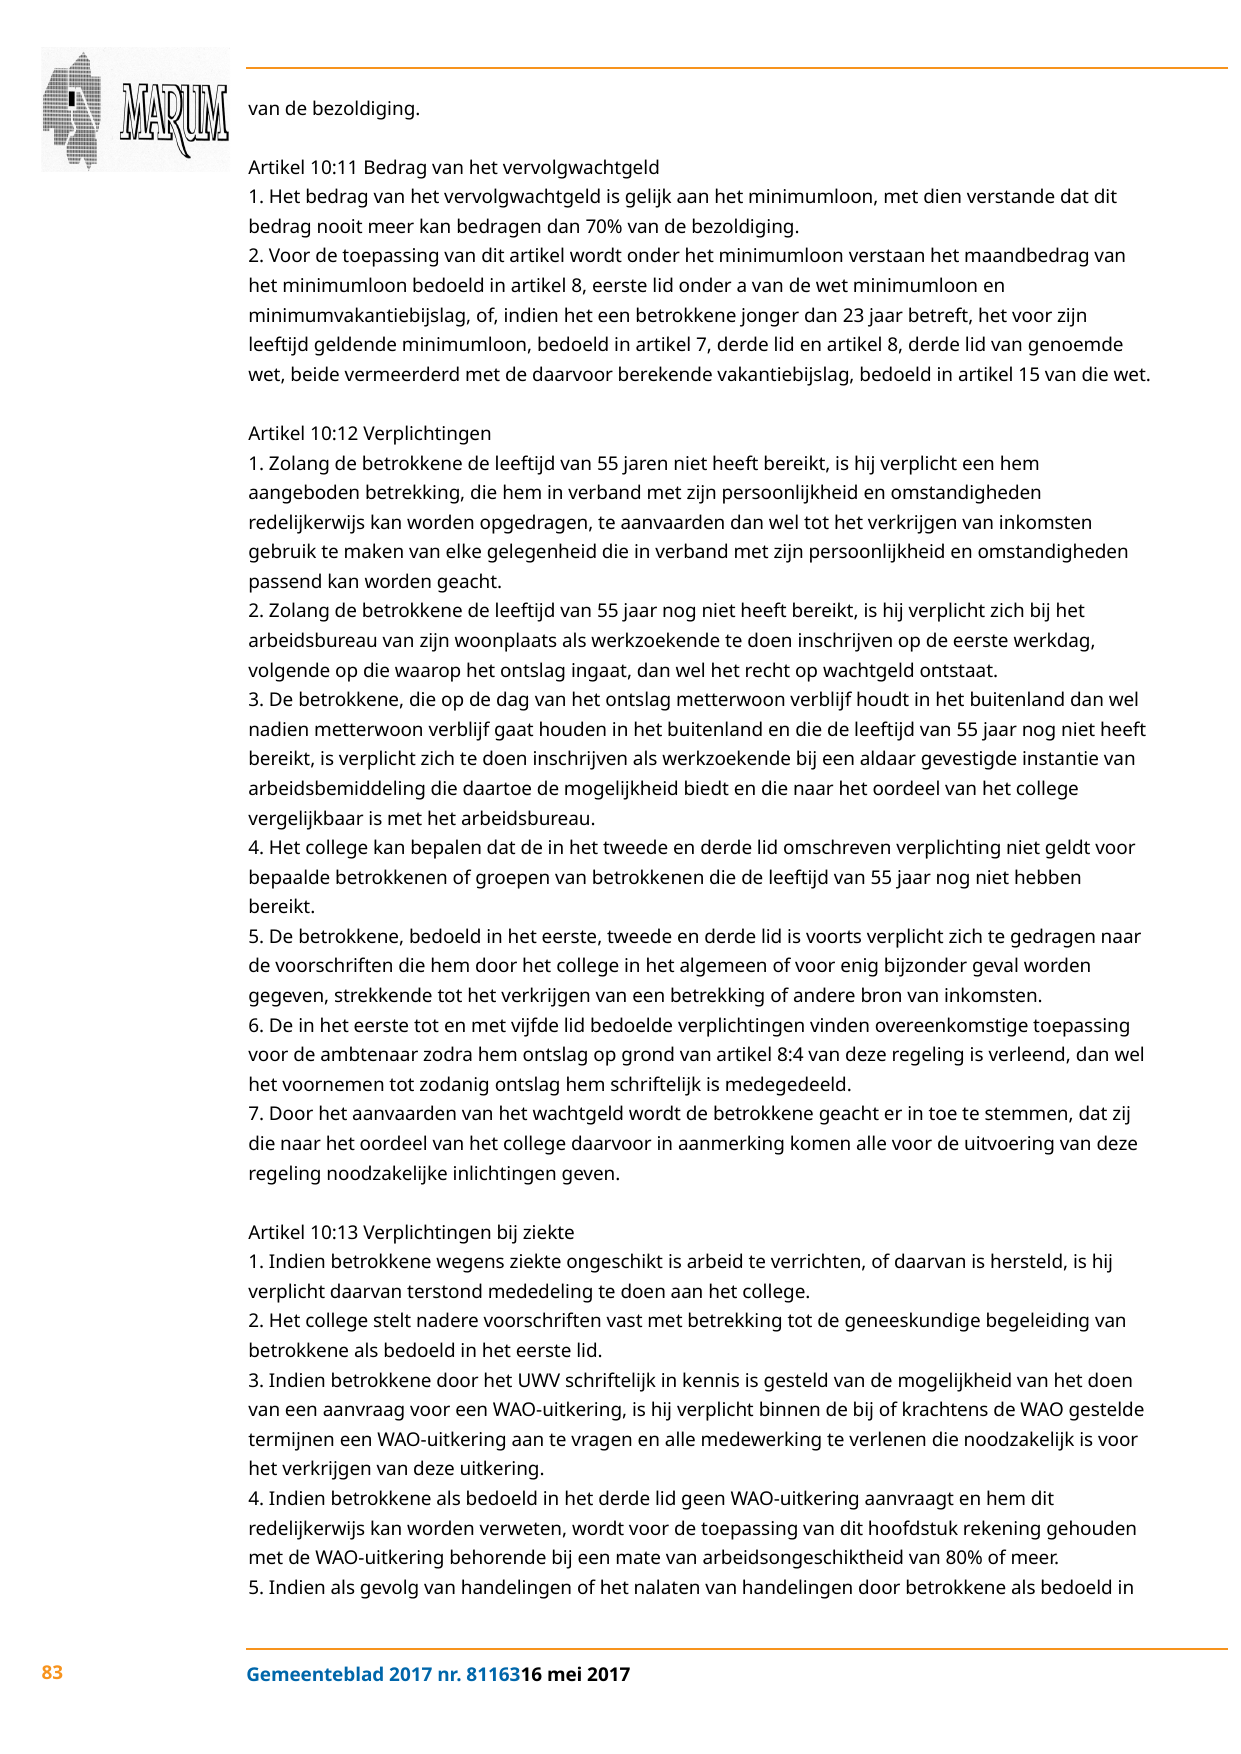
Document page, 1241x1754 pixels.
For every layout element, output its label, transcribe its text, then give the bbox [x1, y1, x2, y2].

text 6. De in het eerste tot en met vijfde lid bedoelde verplichtingen vinden overeenkomstige toepassing voor de ambtenaar zodra hem ontslag op grond van artikel 8:4 van deze regeling is verleend, dan wel het voornemen tot zodanig ontslag hem schriftelijk is medegedeeld. [248, 1012, 1152, 1097]
text 2. Het college stelt nadere voorschriften vast met betrekking tot de geneeskundige begeleiding van betrokkene als bedoeld in het eerste lid. [248, 1308, 1152, 1363]
text 3. De betrokkene, die op de dag van het ontslag metterwoon verblijf houdt in het buitenland dan wel nadien metterwoon verblijf gaat houden in het buitenland en die de leeftijd van 55 jaar nog niet heeft bereikt, is verplicht zich te doen inschrijven als werkzoekende bij een aldaar gevestigde instantie van arbeidsbemiddeling die daartoe de mogelijkheid biedt en die naar het oordeel van het college vergelijkbaar is met het arbeidsbureau. [248, 686, 1152, 831]
text 4. Indien betrokkene als bedoeld in het derde lid geen WAO-uitkering aanvraagt en hem dit redelijkerwijs kan worden verweten, wordt voor de toepassing van dit hoofdstuk rekening gehouden met de WAO-uitkering behorende bij een mate van arbeidsongeschiktheid van 80% of meer. [248, 1485, 1152, 1570]
text 5. De betrokkene, bedoeld in het eerste, tweede en derde lid is voorts verplicht zich te gedragen naar de voorschriften die hem door het college in het algemeen of voor enig bijzonder geval worden gegeven, strekkende tot het verkrijgen van een betrekking of andere bron van inkomsten. [248, 923, 1152, 1008]
text 5. Indien als gevolg van handelingen of het nalaten van handelingen door betrokkene als bedoeld in [248, 1574, 1152, 1600]
text 2. Zolang de betrokkene de leeftijd van 55 jaar nog niet heeft bereikt, is hij verplicht zich bij het arbeidsbureau van zijn woonplaats als werkzoekende te doen inschrijven op de eerste werkdag, volgende op die waarop het ontslag ingaat, dan wel het recht op wachtgeld ontstaat. [248, 598, 1152, 683]
text 2. Voor de toepassing van dit artikel wordt onder het minimumloon verstaan het maandbedrag van het minimumloon bedoeld in artikel 8, eerste lid onder a van de wet minimumloon en minimumvakantiebijslag, of, indien het een betrokkene jonger dan 23 jaar betreft, het voor zijn leeftijd geldende minimumloon, bedoeld in artikel 7, derde lid en artikel 8, derde lid van genoemde wet, beide vermeerderd met de daarvoor berekende vakantiebijslag, bedoeld in artikel 15 van die wet. [248, 243, 1152, 387]
picture [41, 47, 231, 172]
text 7. Door het aanvaarden van het wachtgeld wordt de betrokkene geacht er in toe te stemmen, dat zij die naar het oordeel van het college daarvoor in aanmerking komen alle voor de uitvoering van deze regeling noodzakelijke inlichtingen geven. [248, 1101, 1152, 1186]
text Artikel 10:12 Verplichtingen [248, 420, 1152, 446]
text 1. Zolang de betrokkene de leeftijd van 55 jaren niet heeft bereikt, is hij verplicht een hem aangeboden betrekking, die hem in verband met zijn persoonlijkheid en omstandigheden redelijkerwijs kan worden opgedragen, te aanvaarden dan wel tot het verkrijgen van inkomsten gebruik te maken van elke gelegenheid die in verband met zijn persoonlijkheid en omstandigheden passend kan worden geacht. [248, 450, 1152, 594]
text 1. Het bedrag van het vervolgwachtgeld is gelijk aan het minimumloon, met dien verstande dat dit bedrag nooit meer kan bedragen dan 70% van de bezoldiging. [248, 183, 1152, 239]
text Artikel 10:11 Bedrag van het vervolgwachtgeld [248, 154, 1152, 180]
text 1. Indien betrokkene wegens ziekte ongeschikt is arbeid te verrichten, of daarvan is hersteld, is hij verplicht daarvan terstond mededeling te doen aan het college. [248, 1248, 1152, 1304]
text 3. Indien betrokkene door het UWV schriftelijk in kennis is gesteld van de mogelijkheid van het doen van een aanvraag voor een WAO-uitkering, is hij verplicht binnen de bij of krachtens de WAO gestelde termijnen een WAO-uitkering aan te vragen en alle medewerking te verlenen die noodzakelijk is voor het verkrijgen van deze uitkering. [248, 1367, 1152, 1481]
text 4. Het college kan bepalen dat de in het tweede en derde lid omschreven verplichting niet geldt voor bepaalde betrokkenen of groepen van betrokkenen die de leeftijd van 55 jaar nog niet hebben bereikt. [248, 834, 1152, 919]
text van de bezoldiging. [248, 95, 1152, 121]
text Artikel 10:13 Verplichtingen bij ziekte [248, 1219, 1152, 1245]
